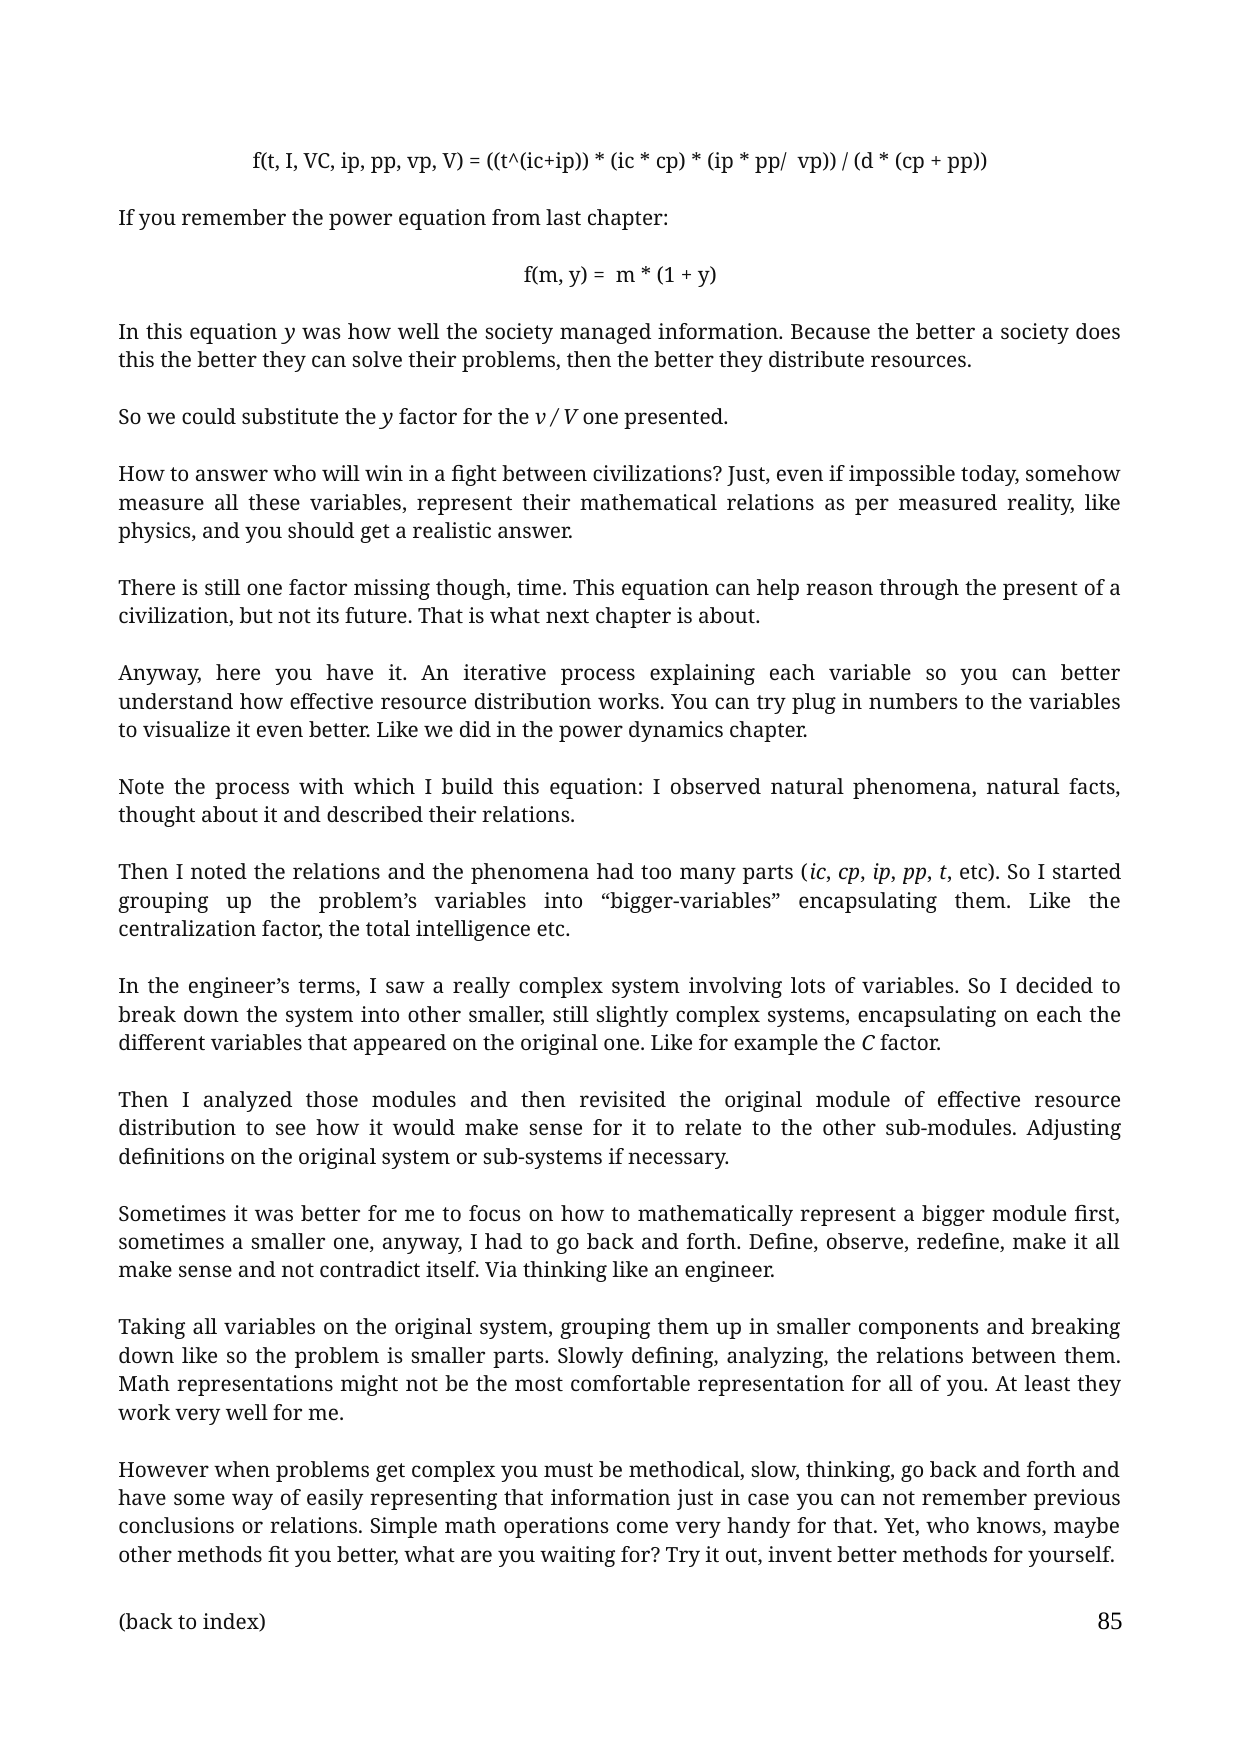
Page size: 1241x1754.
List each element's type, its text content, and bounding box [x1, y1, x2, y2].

text In the engineer’s terms, I saw a really complex system involving lots of variables. So I decided to break down the system into other smaller, still slightly complex systems, encapsulating on each the different variables that appeared on the original one. Like for example the C factor. [118, 971, 1122, 1057]
text There is still one factor missing though, time. This equation can help reason through the present of a civilization, but not its future. That is what next chapter is about. [118, 573, 1122, 630]
text Anyway, here you have it. An iterative process explaining each variable so you can better understand how effective resource distribution works. You can try plug in numbers to the variables to visualize it even better. Like we did in the power dynamics chapter. [118, 658, 1122, 744]
text f(m, y) = m * (1 + y) [118, 260, 1122, 289]
text So we could substitute the y factor for the v / V one presented. [118, 402, 1122, 431]
text Taking all variables on the original system, grouping them up in smaller components and breaking down like so the problem is smaller parts. Slowly defining, analyzing, the relations between them. Math representations might not be the most comfortable representation for all of you. At least they work very well for me. [118, 1312, 1122, 1426]
text How to answer who will win in a fight between civilizations? Just, even if impossible today, somehow measure all these variables, represent their mathematical relations as per measured reality, like physics, and you should get a realistic answer. [118, 459, 1122, 545]
text Sometimes it was better for me to focus on how to mathematically represent a bigger module first, sometimes a smaller one, anyway, I had to go back and forth. Define, observe, redefine, make it all make sense and not contradict itself. Via thinking like an engineer. [118, 1199, 1122, 1284]
text Note the process with which I build this equation: I observed natural phenomena, natural facts, thought about it and described their relations. [118, 772, 1122, 829]
text f(t, I, VC, ip, pp, vp, V) = ((t^(ic+ip)) * (ic * cp) * (ip * pp/ vp)) / (d * (cp + pp)) [118, 147, 1122, 175]
text In this equation y was how well the society managed information. Because the better a society does this the better they can solve their problems, then the better they distribute resources. [118, 317, 1122, 374]
text Then I analyzed those modules and then revisited the original module of effective resource distribution to see how it would make sense for it to relate to the other sub-modules. Adjusting definitions on the original system or sub-systems if necessary. [118, 1085, 1122, 1170]
text Then I noted the relations and the phenomena had too many parts (ic, cp, ip, pp, t, etc). So I started grouping up the problem’s variables into “bigger-variables” encapsulating them. Like the centralization factor, the total intelligence etc. [118, 857, 1122, 943]
text However when problems get complex you must be methodical, slow, thinking, go back and forth and have some way of easily representing that information just in case you can not remember previous conclusions or relations. Simple math operations come very handy for that. Yet, who knows, maybe other methods fit you better, what are you waiting for? Try it out, invent better methods for yourself. [118, 1455, 1122, 1568]
text If you remember the power equation from last chapter: [118, 203, 1122, 232]
